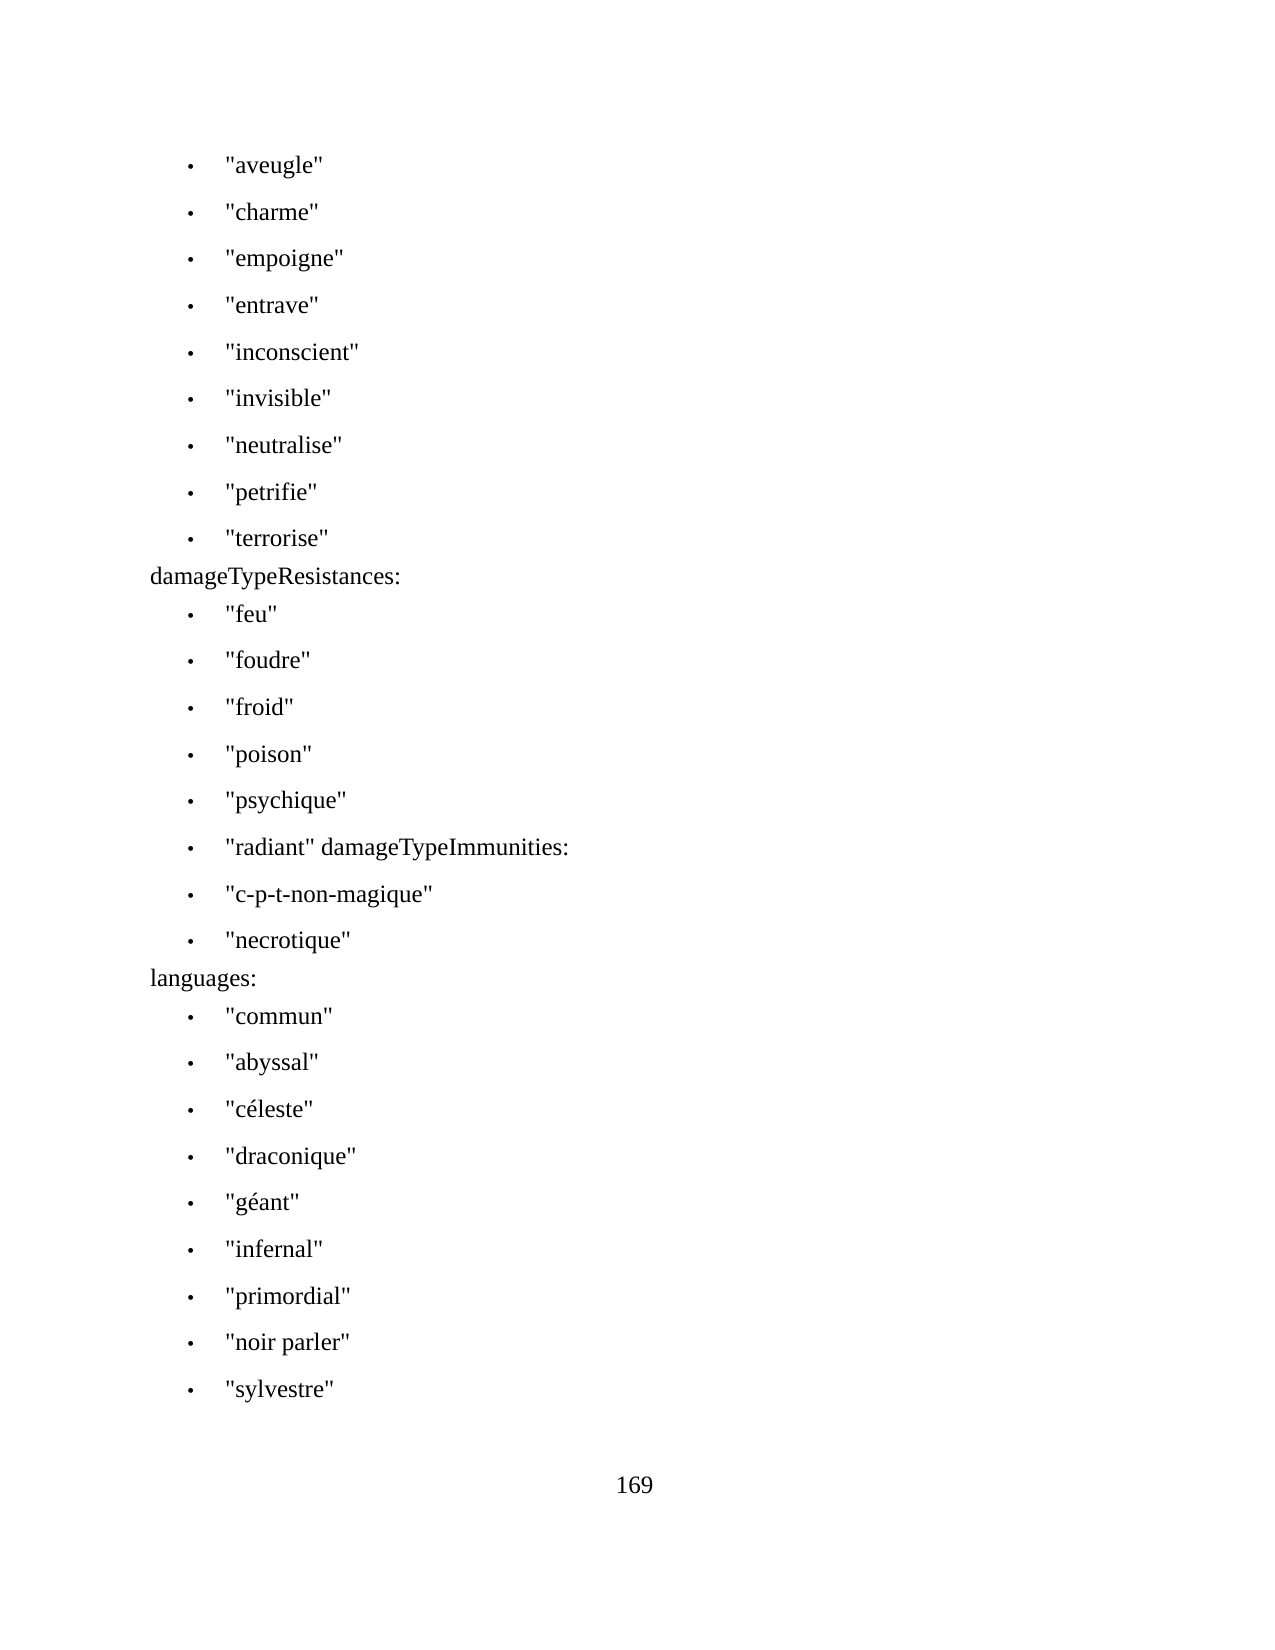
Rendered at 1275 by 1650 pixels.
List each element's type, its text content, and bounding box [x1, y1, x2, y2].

text damageTypeResistances: [150, 561, 1125, 590]
list "céleste" [187, 1094, 1125, 1123]
list "primordial" [187, 1281, 1125, 1309]
list "terrorise" [187, 523, 1125, 552]
list "neutralise" [187, 430, 1125, 459]
text languages: [150, 963, 1125, 992]
list "entrave" [187, 290, 1125, 319]
list "petrifie" [187, 477, 1125, 505]
list "necrotique" [187, 925, 1125, 954]
list "abyssal" [187, 1047, 1125, 1076]
list "inconscient" [187, 337, 1125, 365]
list "commun" [187, 1001, 1125, 1029]
list "feu" [187, 599, 1125, 627]
list "draconique" [187, 1141, 1125, 1169]
list "géant" [187, 1187, 1125, 1216]
list "noir parler" [187, 1327, 1125, 1356]
list "froid" [187, 692, 1125, 721]
list "empoigne" [187, 243, 1125, 272]
list "infernal" [187, 1234, 1125, 1263]
list "charme" [187, 197, 1125, 225]
list "poison" [187, 739, 1125, 767]
list "foudre" [187, 645, 1125, 674]
list "sylvestre" [187, 1374, 1125, 1403]
list "psychique" [187, 785, 1125, 814]
list "radiant" damageTypeImmunities: [187, 832, 1125, 861]
list "c-p-t-non-magique" [187, 879, 1125, 907]
list "aveugle" [187, 150, 1125, 179]
list "invisible" [187, 383, 1125, 412]
